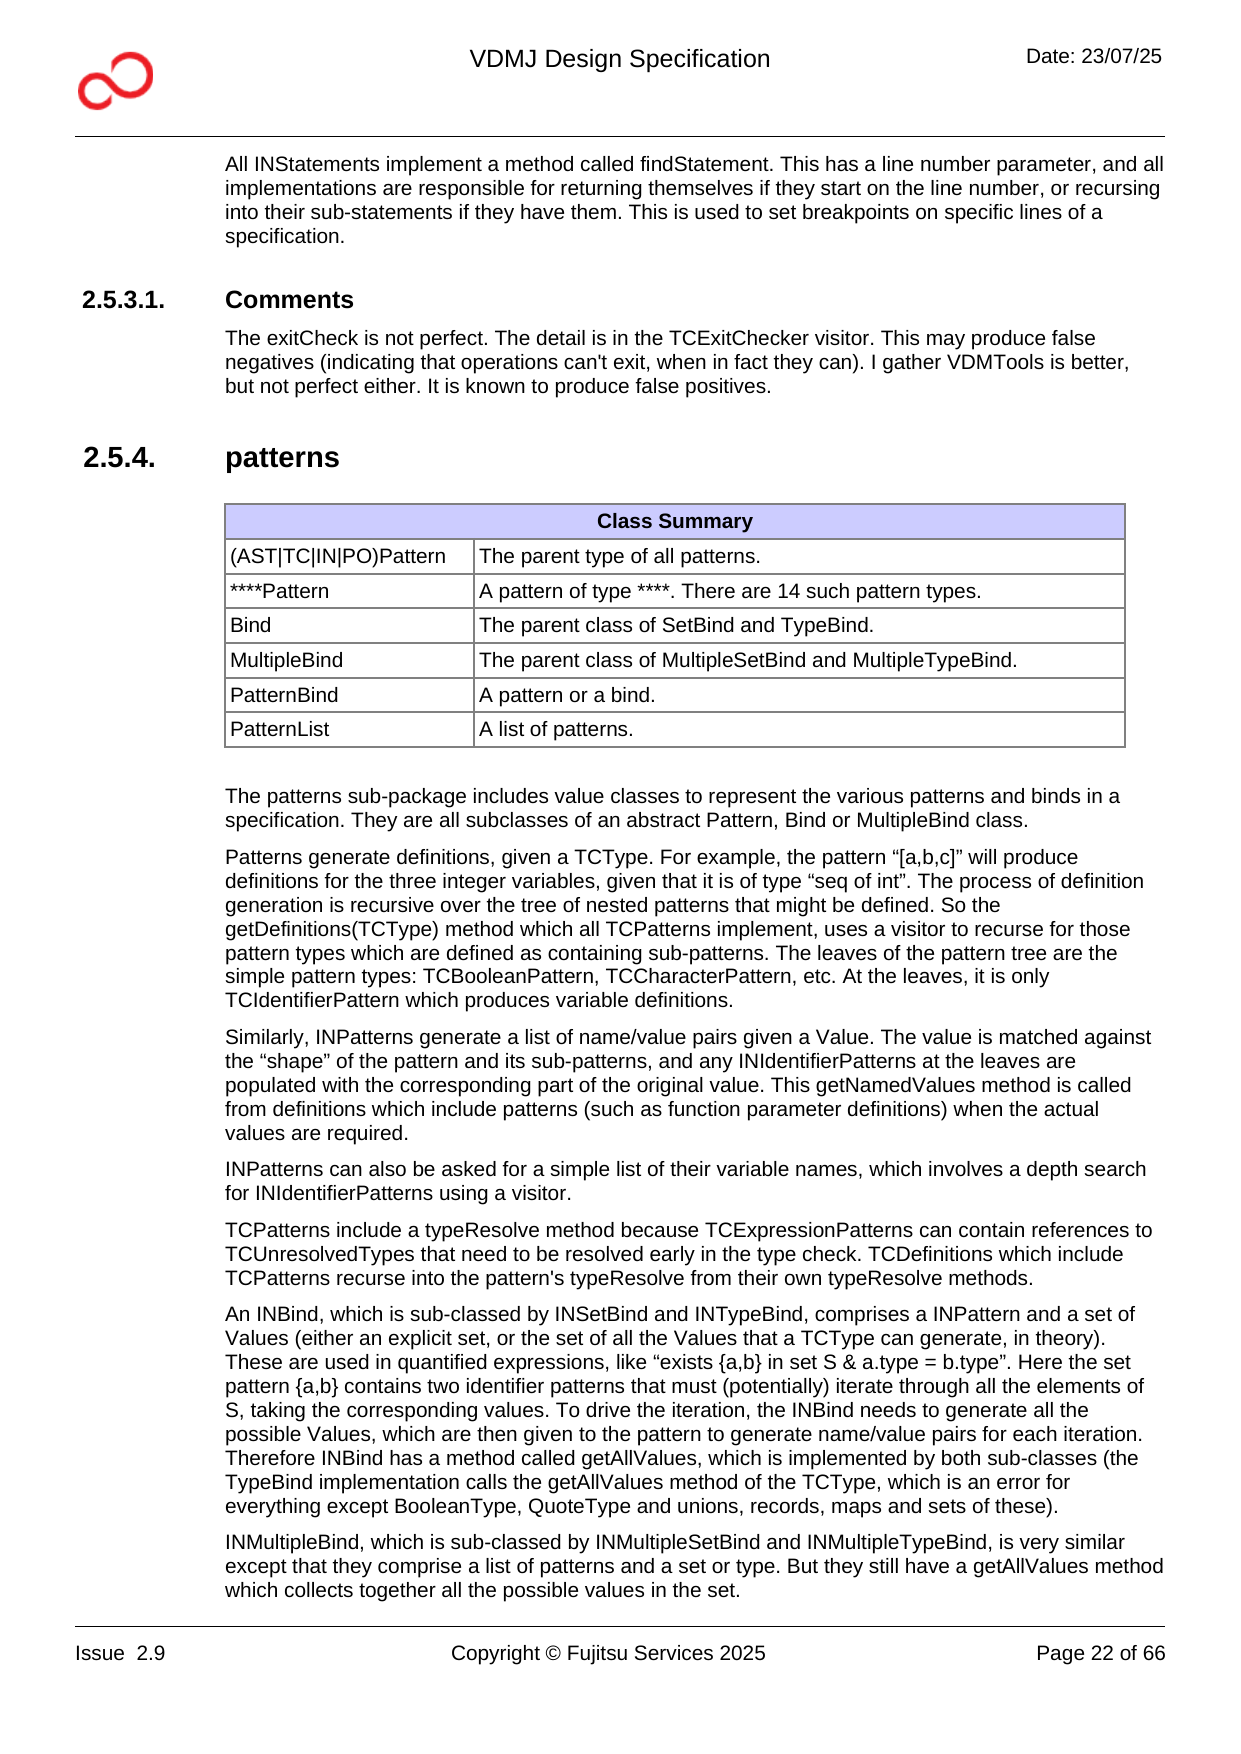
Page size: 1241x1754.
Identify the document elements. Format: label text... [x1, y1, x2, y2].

table_cell A pattern of type ****. There are 14 such pattern types. [475, 575, 1124, 607]
picture [78, 44, 153, 120]
subtitle patterns [75, 441, 1165, 473]
table_cell MultipleBind [226, 644, 473, 677]
text Patterns generate definitions, given a TCType. For example, the pattern “[a,b,c]” will produce definitions for the three integer variables, given that it is of type “seq of int”. The process of definition generation is recursive over the tree of nested patterns that might be defined. So the getDefinitions(TCType) method which all TCPatterns implement, uses a visitor to recurse for those pattern types which are defined as containing sub-patterns. The leaves of the pattern tree are the simple pattern types: TCBooleanPattern, TCCharacterPattern, etc. At the leaves, it is only TCIdentifierPattern which produces variable definitions. [225, 845, 1165, 1013]
table_cell A pattern or a bind. [475, 679, 1124, 711]
table_cell The parent class of SetBind and TypeBind. [475, 609, 1124, 642]
text TCPatterns include a typeResolve method because TCExpressionPatterns can contain references to TCUnresolvedTypes that need to be resolved early in the type check. TCDefinitions which include TCPatterns recurse into the pattern's typeResolve from their own typeResolve methods. [225, 1218, 1165, 1290]
table_cell (AST|TC|IN|PO)Pattern [226, 540, 473, 572]
table_cell The parent class of MultipleSetBind and MultipleTypeBind. [475, 644, 1124, 677]
text The exitCheck is not perfect. The detail is in the TCExitChecker visitor. This may produce false negatives (indicating that operations can't exit, when in fact they can). I gather VDMTools is better, but not perfect either. It is known to produce false positives. [225, 326, 1165, 398]
table_cell PatternBind [226, 679, 473, 711]
table_cell Bind [226, 609, 473, 642]
table_cell ****Pattern [226, 575, 473, 607]
subtitle Comments [75, 286, 1165, 314]
text INMultipleBind, which is sub-classed by INMultipleSetBind and INMultipleTypeBind, is very similar except that they comprise a list of patterns and a set or type. But they still have a getAllValues method which collects together all the possible values in the set. [225, 1530, 1165, 1602]
text The patterns sub-package includes value classes to represent the various patterns and binds in a specification. They are all subclasses of an abstract Pattern, Bind or MultipleBind class. [225, 784, 1165, 832]
text INPatterns can also be asked for a simple list of their variable names, which involves a depth search for INIdentifierPatterns using a visitor. [225, 1157, 1165, 1205]
text An INBind, which is sub-classed by INSetBind and INTypeBind, comprises a INPattern and a set of Values (either an explicit set, or the set of all the Values that a TCType can generate, in theory). These are used in quantified expressions, like “exists {a,b} in set S & a.type = b.type”. Here the set pattern {a,b} contains two identifier patterns that must (potentially) iterate through all the elements of S, taking the corresponding values. To drive the iteration, the INBind needs to generate all the possible Values, which are then given to the pattern to generate name/value pairs for each iteration. Therefore INBind has a method called getAllValues, which is implemented by both sub-classes (the TypeBind implementation calls the getAllValues method of the TCType, which is an error for everything except BooleanType, QuoteType and unions, records, maps and sets of these). [225, 1302, 1165, 1518]
text All INStatements implement a method called findStatement. This has a line number parameter, and all implementations are responsible for returning themselves if they start on the line number, or recursing into their sub-statements if they have them. This is used to set breakpoints on specific lines of a specification. [225, 152, 1165, 248]
table_header Class Summary [226, 505, 1124, 538]
text Similarly, INPatterns generate a list of name/value pairs given a Value. The value is matched against the “shape” of the pattern and its sub-patterns, and any INIdentifierPatterns at the leaves are populated with the corresponding part of the original value. This getNamedValues method is called from definitions which include patterns (such as function parameter definitions) when the actual values are required. [225, 1025, 1165, 1145]
table_cell A list of patterns. [475, 713, 1124, 746]
table_cell PatternList [226, 713, 473, 746]
table_cell The parent type of all patterns. [475, 540, 1124, 572]
